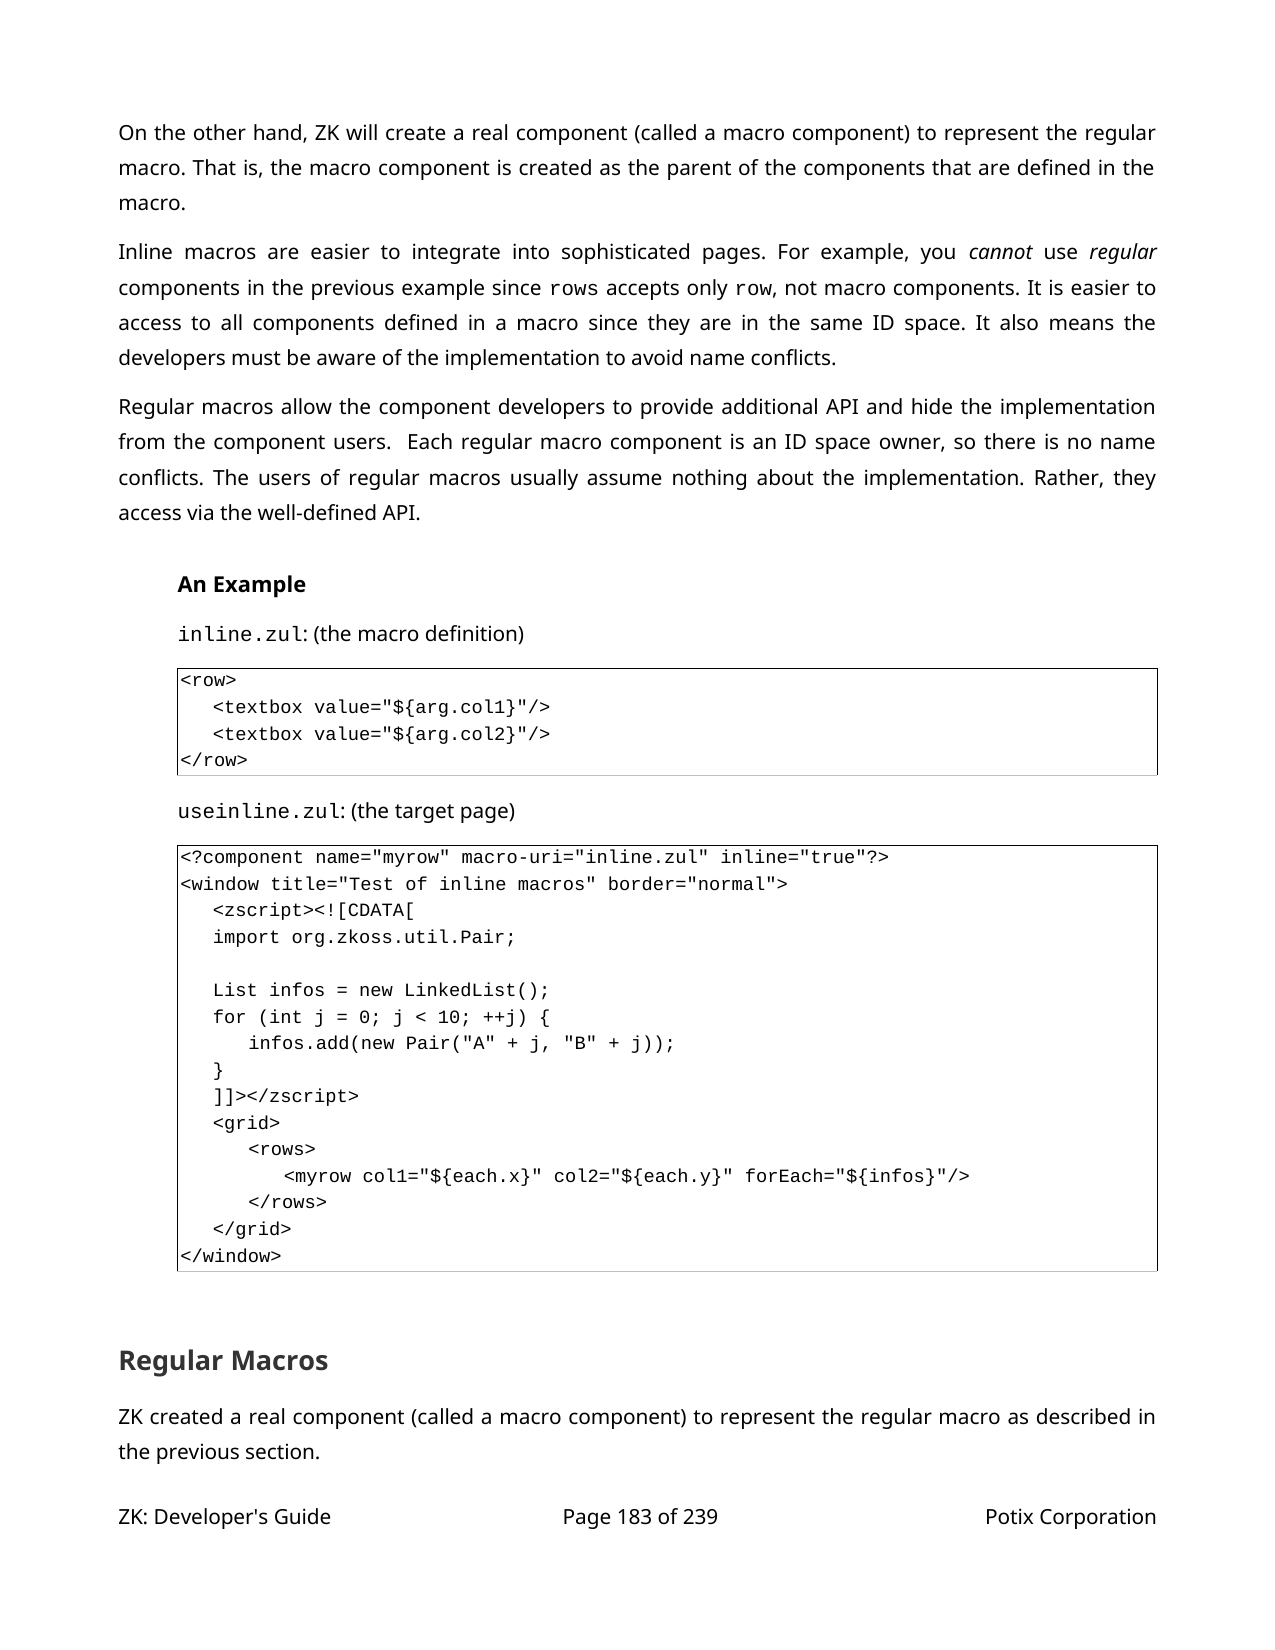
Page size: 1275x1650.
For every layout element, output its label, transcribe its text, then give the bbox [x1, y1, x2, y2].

subtitle Regular Macros [118, 1342, 1157, 1378]
text On the other hand, ZK will create a real component (called a macro component) to represent the regular macro. That is, the macro component is created as the parent of the components that are defined in the macro. [118, 118, 1157, 217]
subtitle An Example [177, 568, 1157, 598]
text Inline macros are easier to integrate into sophisticated pages. For example, you cannot use regular components in the previous example since rows accepts only row, not macro components. It is easier to access to all components defined in a macro since they are in the same ID space. It also means the developers must be aware of the implementation to avoid name conflicts. [118, 237, 1157, 372]
text ZK created a real component (called a macro component) to represent the regular macro as described in the previous section. [118, 1402, 1157, 1466]
text <?component name="myrow" macro-uri="inline.zul" inline="true"?> <window title="Test of inline macros" border="normal"> <zscript><![CDATA[ import org.zkoss.util.Pair; List infos = new LinkedList(); for (int j = 0; j < 10; ++j) { infos.add(new Pair("A" + j, "B" + j)); } ]]></zscript> <grid> <rows> <myrow col1="${each.x}" col2="${each.y}" forEach="${infos}"/> </rows> </grid> </window> [178, 846, 1157, 1271]
text inline.zul: (the macro definition) [177, 619, 1157, 648]
text Regular macros allow the component developers to provide additional API and hide the implementation from the component users. Each regular macro component is an ID space owner, so there is no name conflicts. The users of regular macros usually assume nothing about the implementation. Rather, they access via the well-defined API. [118, 392, 1157, 526]
text useinline.zul: (the target page) [177, 796, 1157, 824]
text <row> <textbox value="${arg.col1}"/> <textbox value="${arg.col2}"/> </row> [178, 669, 1157, 775]
